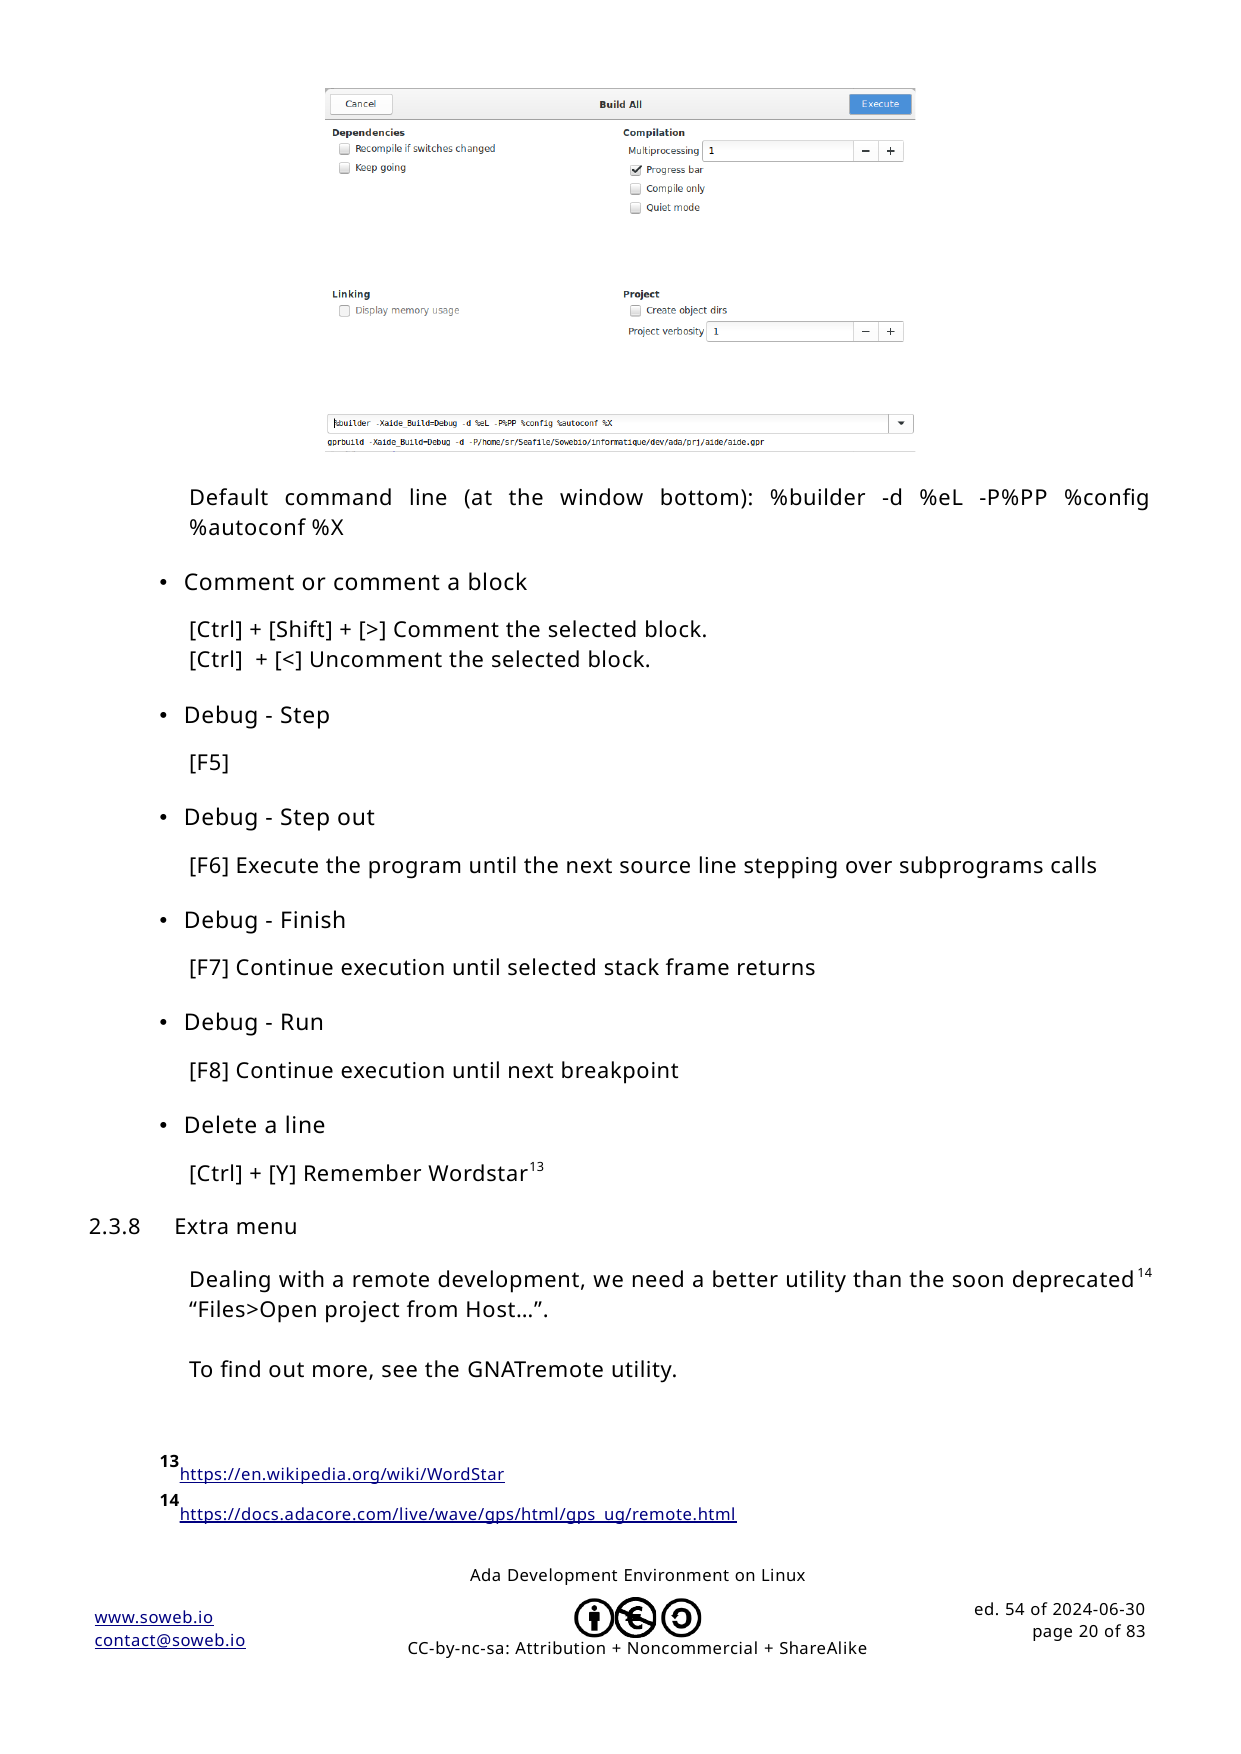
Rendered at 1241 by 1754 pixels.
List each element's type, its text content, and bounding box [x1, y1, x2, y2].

text [Ctrl] + [Y] Remember Wordstar [189, 1157, 1152, 1187]
text To find out more, see the GNATremote utility. [189, 1354, 1152, 1384]
picture [660, 1597, 702, 1638]
subtitle Debug - Run [159, 1006, 1152, 1037]
subtitle Debug - Step out [159, 801, 1152, 832]
subtitle Extra menu [88, 1211, 1152, 1252]
subtitle Debug - Step [159, 698, 1152, 729]
picture [573, 1597, 657, 1638]
text https://docs.adacore.com/live/wave/gps/html/gps_ug/remote.html [159, 1489, 1152, 1528]
subtitle Delete a line [159, 1108, 1152, 1140]
text Dealing with a remote development, we need a better utility than the soon deprecated “Files>Open project from Host…”. [189, 1264, 1152, 1324]
subtitle Comment or comment a block [159, 565, 1152, 597]
text [F7] Continue execution until selected stack frame returns [189, 952, 1152, 982]
text [Ctrl] + [<] Uncomment the selected block. [189, 644, 1152, 674]
text Default command line (at the window bottom): %builder -d %eL -P%PP %config %autoconf %X [189, 482, 1152, 542]
text [Ctrl] + [Shift] + [>] Comment the selected block. [189, 614, 1152, 644]
text [F6] Execute the program until the next source line stepping over subprograms calls [189, 849, 1152, 879]
text [F5] [189, 747, 1152, 777]
picture [325, 88, 916, 452]
text [F8] Continue execution until next breakpoint [189, 1055, 1152, 1085]
text https://en.wikipedia.org/wiki/WordStar [159, 1449, 1152, 1489]
subtitle Debug - Finish [159, 903, 1152, 934]
